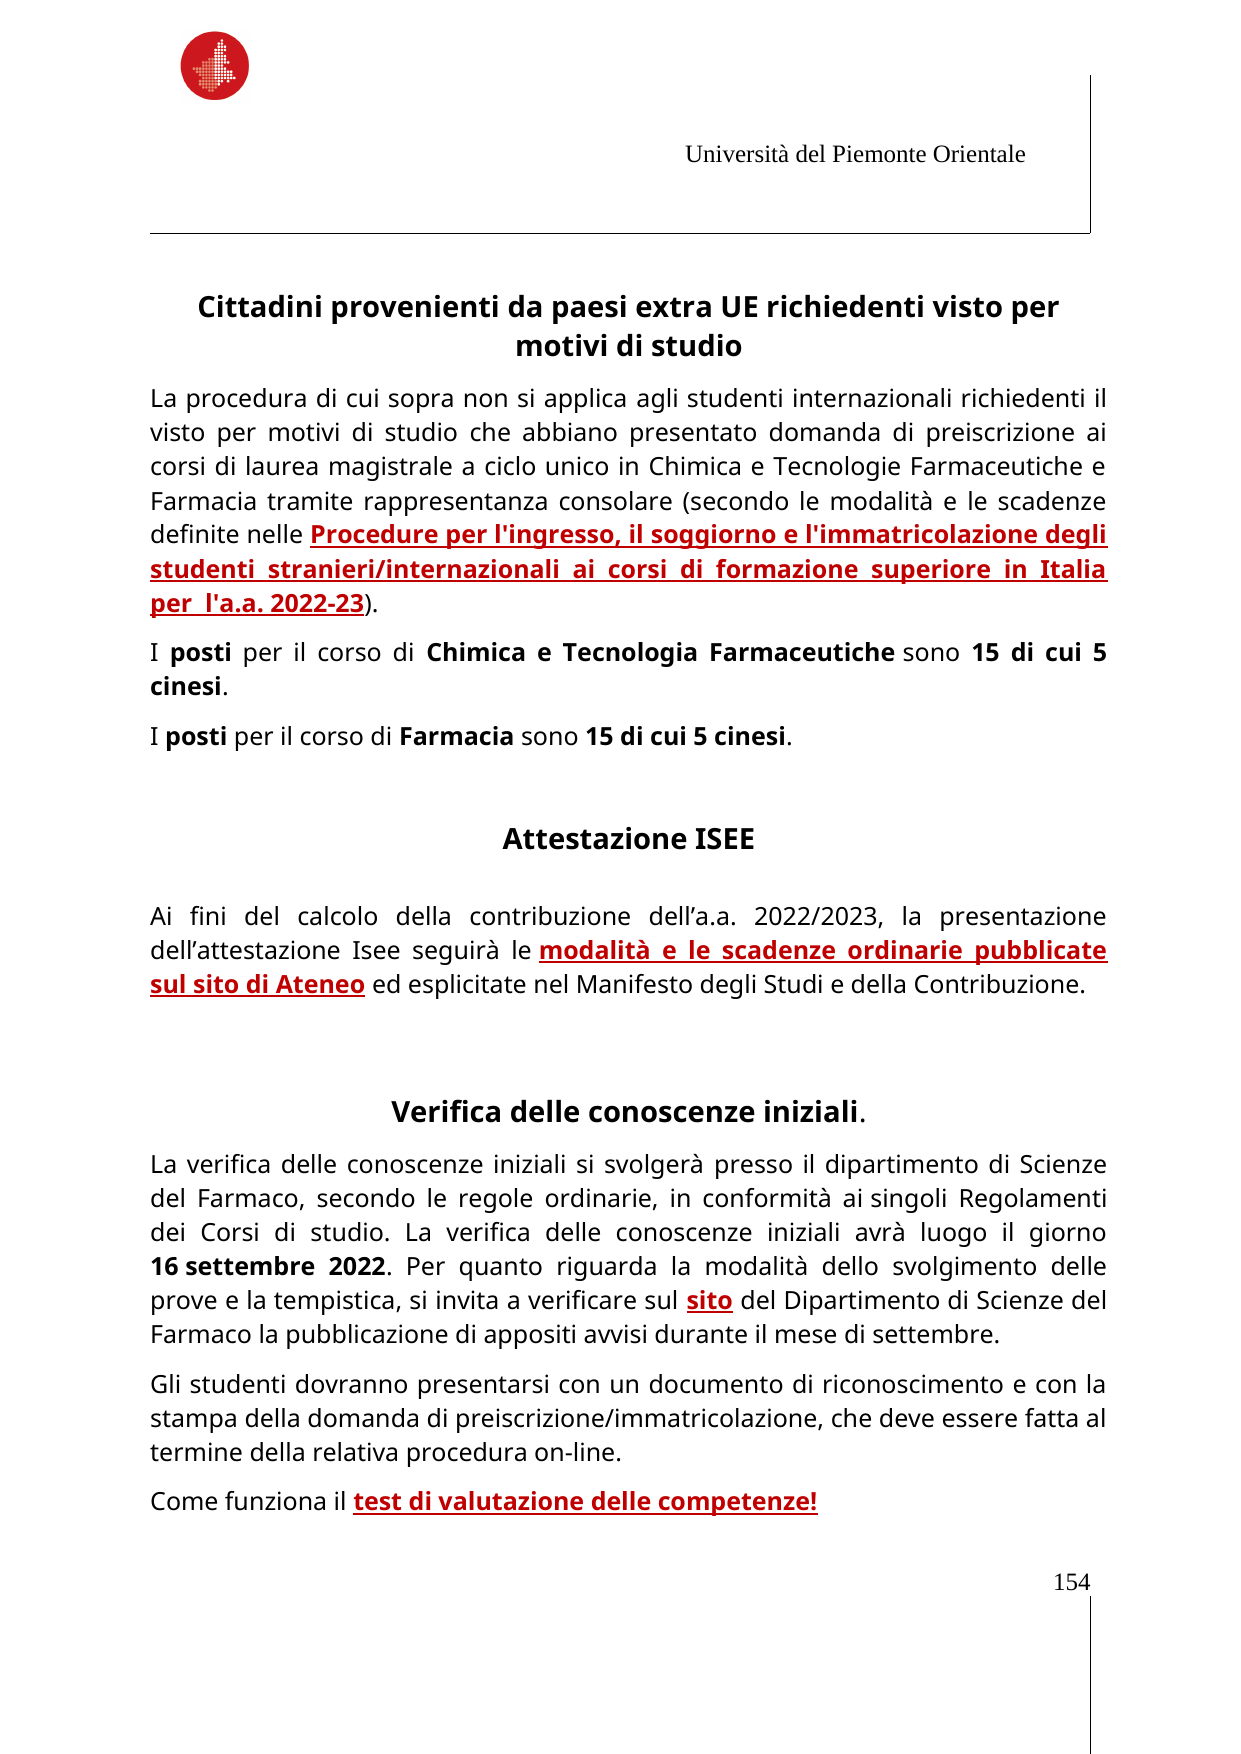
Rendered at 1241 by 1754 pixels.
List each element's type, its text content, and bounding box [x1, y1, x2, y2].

text Cittadini provenienti da paesi extra UE richiedenti visto per motivi di studio [150, 286, 1107, 365]
text Come funziona il test di valutazione delle competenze! [150, 1484, 1107, 1518]
text La verifica delle conoscenze iniziali si svolgerà presso il dipartimento di Scienze del Farmaco, secondo le regole ordinarie, in conformità ai singoli Regolamenti dei Corsi di studio. La verifica delle conoscenze iniziali avrà luogo il giorno 16 settembre 2022. Per quanto riguarda la modalità dello svolgimento delle prove e la tempistica, si invita a verificare sul sito del Dipartimento di Scienze del Farmaco la pubblicazione di appositi avvisi durante il mese di settembre. [150, 1146, 1107, 1351]
text Gli studenti dovranno presentarsi con un documento di riconoscimento e con la stampa della domanda di preiscrizione/immatricolazione, che deve essere fatta al termine della relativa procedura on-line. [150, 1366, 1107, 1468]
text per l'a.a. 2022-23). [150, 582, 1107, 619]
text La procedura di cui sopra non si applica agli studenti internazionali richiedenti il visto per motivi di studio che abbiano presentato domanda di preiscrizione ai corsi di laurea magistrale a ciclo unico in Chimica e Tecnologie Farmaceutiche e Farmacia tramite rappresentanza consolare (secondo le modalità e le scadenze definite nelle Procedure per l'ingresso, il soggiorno e l'immatricolazione degli studenti stranieri/internazionali ai corsi di formazione superiore in Italia [150, 381, 1107, 580]
text I posti per il corso di Chimica e Tecnologia Farmaceutiche sono 15 di cui 5 cinesi. [150, 635, 1107, 703]
text I posti per il corso di Farmacia sono 15 di cui 5 cinesi. [150, 719, 1107, 753]
text Attestazione ISEE [150, 818, 1107, 858]
text Verifica delle conoscenze iniziali. [150, 1091, 1107, 1131]
text Ai fini del calcolo della contribuzione dell’a.a. 2022/2023, la presentazione dell’attestazione Isee seguirà le modalità e le scadenze ordinarie pubblicate sul sito di Ateneo ed esplicitate nel Manifesto degli Studi e della Contribuzione. [150, 898, 1107, 1001]
